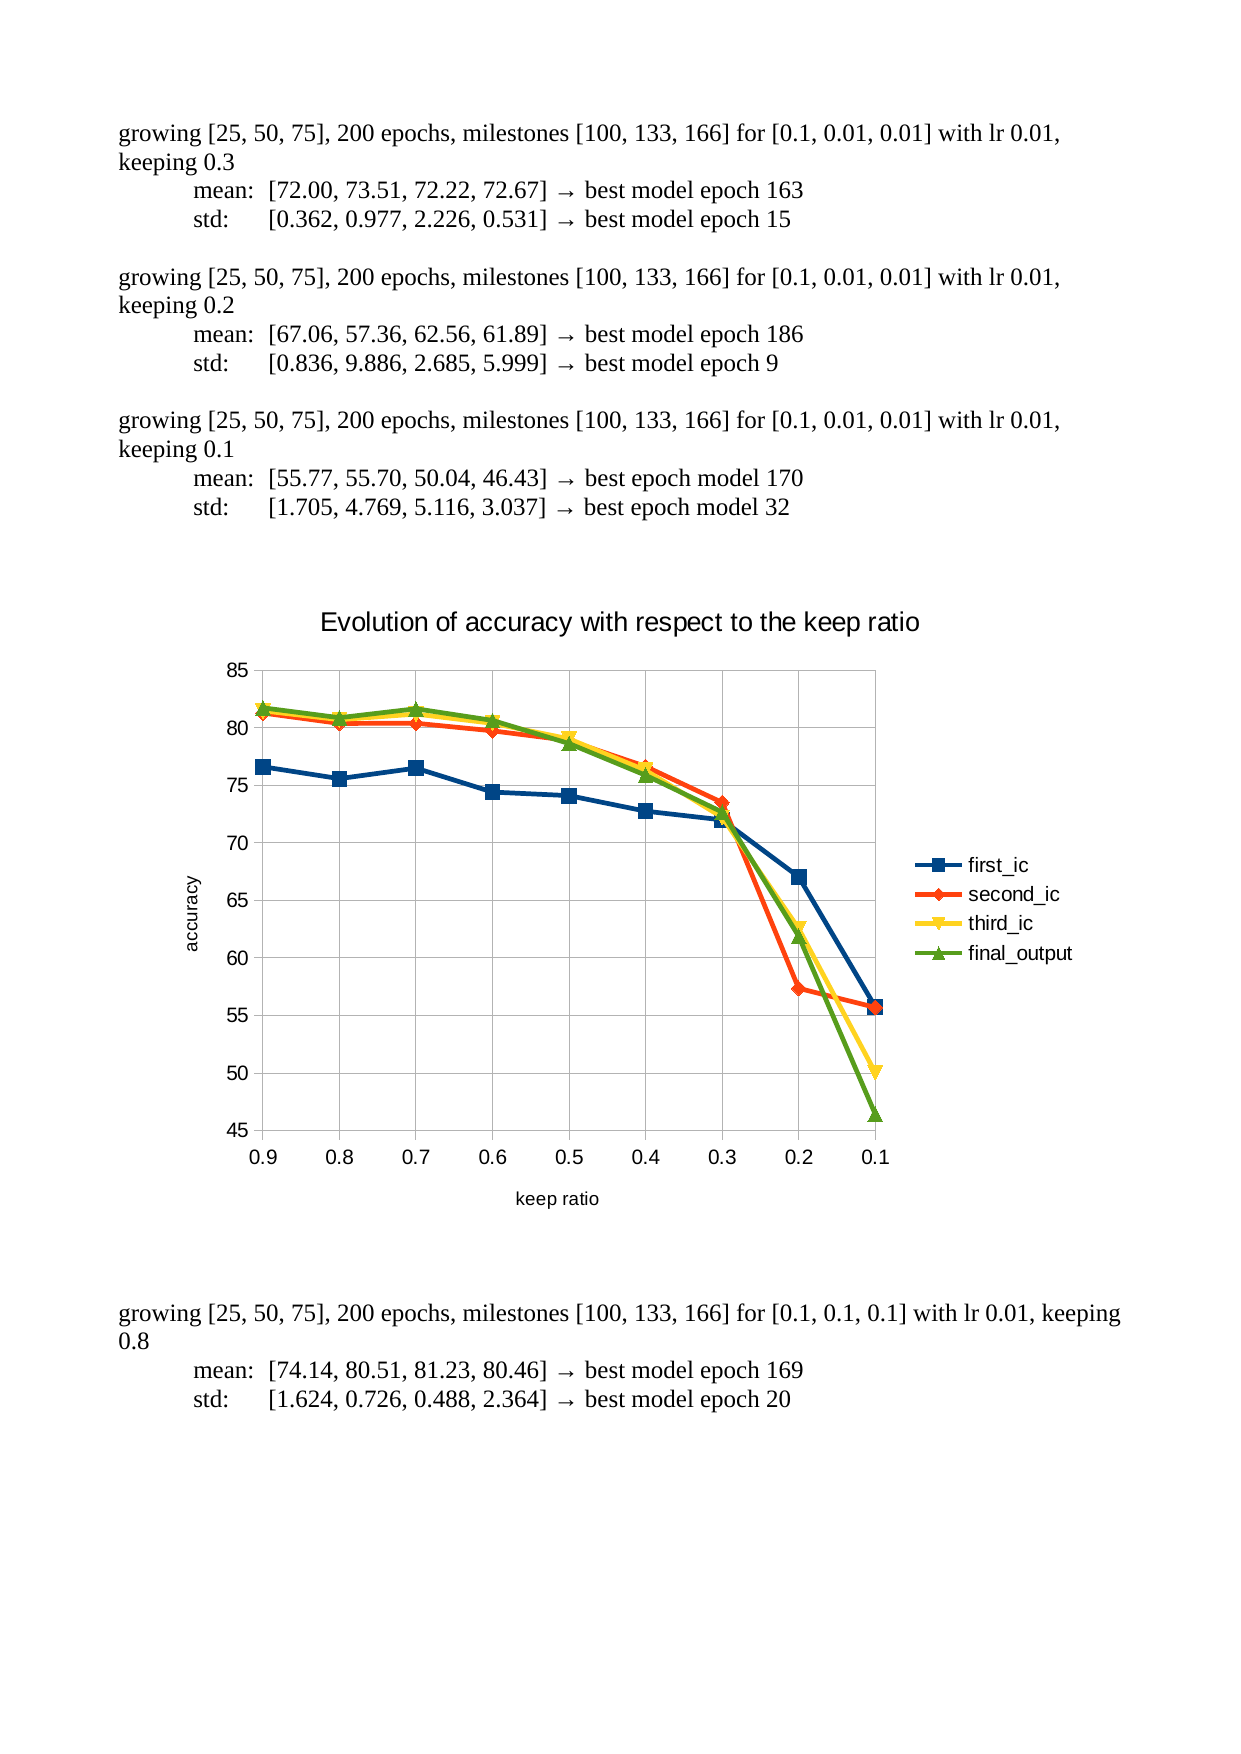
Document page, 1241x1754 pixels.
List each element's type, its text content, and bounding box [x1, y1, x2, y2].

text std: [0.836, 9.886, 2.685, 5.999] → best model epoch 9 [118, 348, 1122, 377]
text growing [25, 50, 75], 200 epochs, milestones [100, 133, 166] for [0.1, 0.01, 0.01] with lr 0.01, keeping 0.3 [118, 118, 1122, 176]
text growing [25, 50, 75], 200 epochs, milestones [100, 133, 166] for [0.1, 0.01, 0.01] with lr 0.01, keeping 0.2 [118, 262, 1122, 319]
text growing [25, 50, 75], 200 epochs, milestones [100, 133, 166] for [0.1, 0.1, 0.1] with lr 0.01, keeping 0.8 [118, 1298, 1122, 1355]
text mean: [67.06, 57.36, 62.56, 61.89] → best model epoch 186 [118, 319, 1122, 348]
text mean: [72.00, 73.51, 72.22, 72.67] → best model epoch 163 [118, 176, 1122, 204]
text mean: [55.77, 55.70, 50.04, 46.43] → best epoch model 170 [118, 463, 1122, 492]
text growing [25, 50, 75], 200 epochs, milestones [100, 133, 166] for [0.1, 0.01, 0.01] with lr 0.01, keeping 0.1 [118, 406, 1122, 463]
text std: [0.362, 0.977, 2.226, 0.531] → best model epoch 15 [118, 204, 1122, 233]
text std: [1.624, 0.726, 0.488, 2.364] → best model epoch 20 [118, 1384, 1122, 1413]
text std: [1.705, 4.769, 5.116, 3.037] → best epoch model 32 [118, 492, 1122, 521]
text mean: [74.14, 80.51, 81.23, 80.46] → best model epoch 169 [118, 1355, 1122, 1384]
